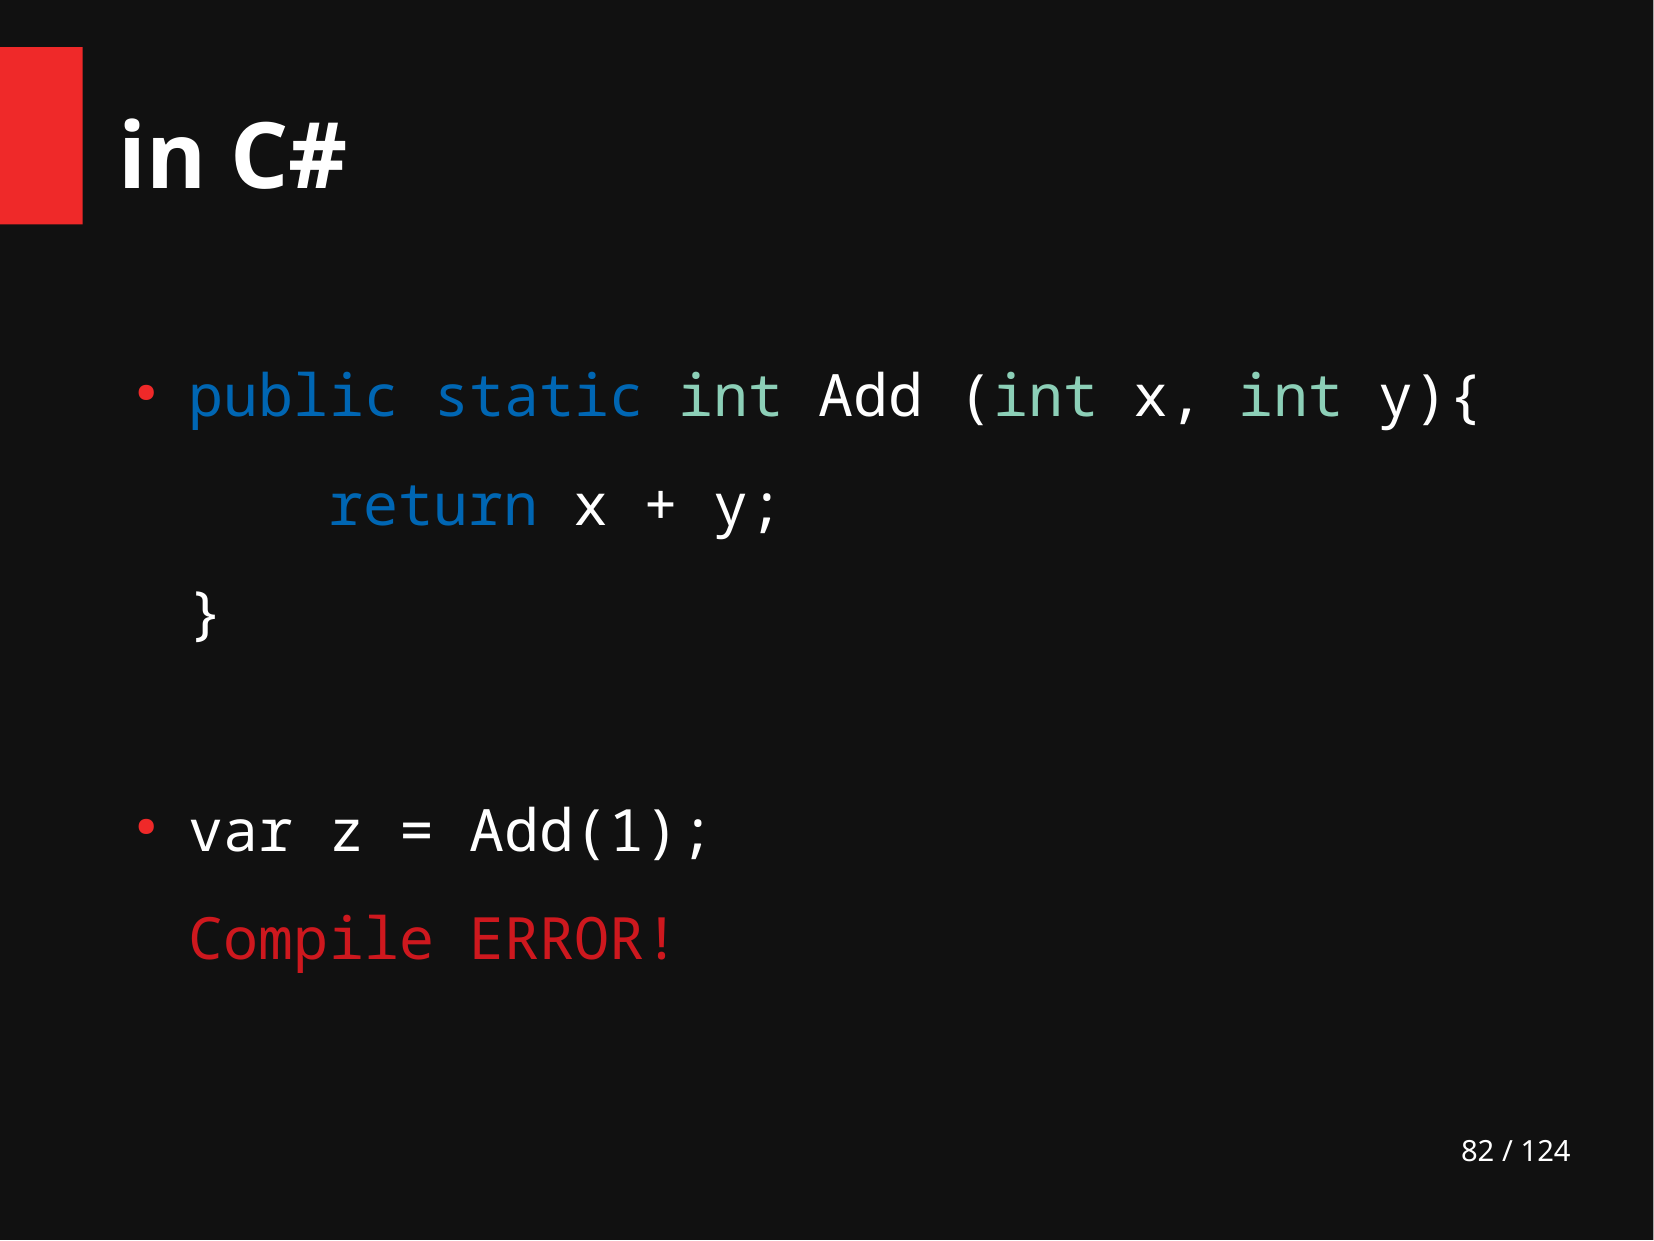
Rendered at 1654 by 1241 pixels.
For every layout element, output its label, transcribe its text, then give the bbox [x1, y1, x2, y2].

list public static int Add (int x, int y){ return x + y; } var z = Add(1); Compile ERROR! [118, 354, 1536, 1074]
title in C# [118, 49, 1571, 257]
